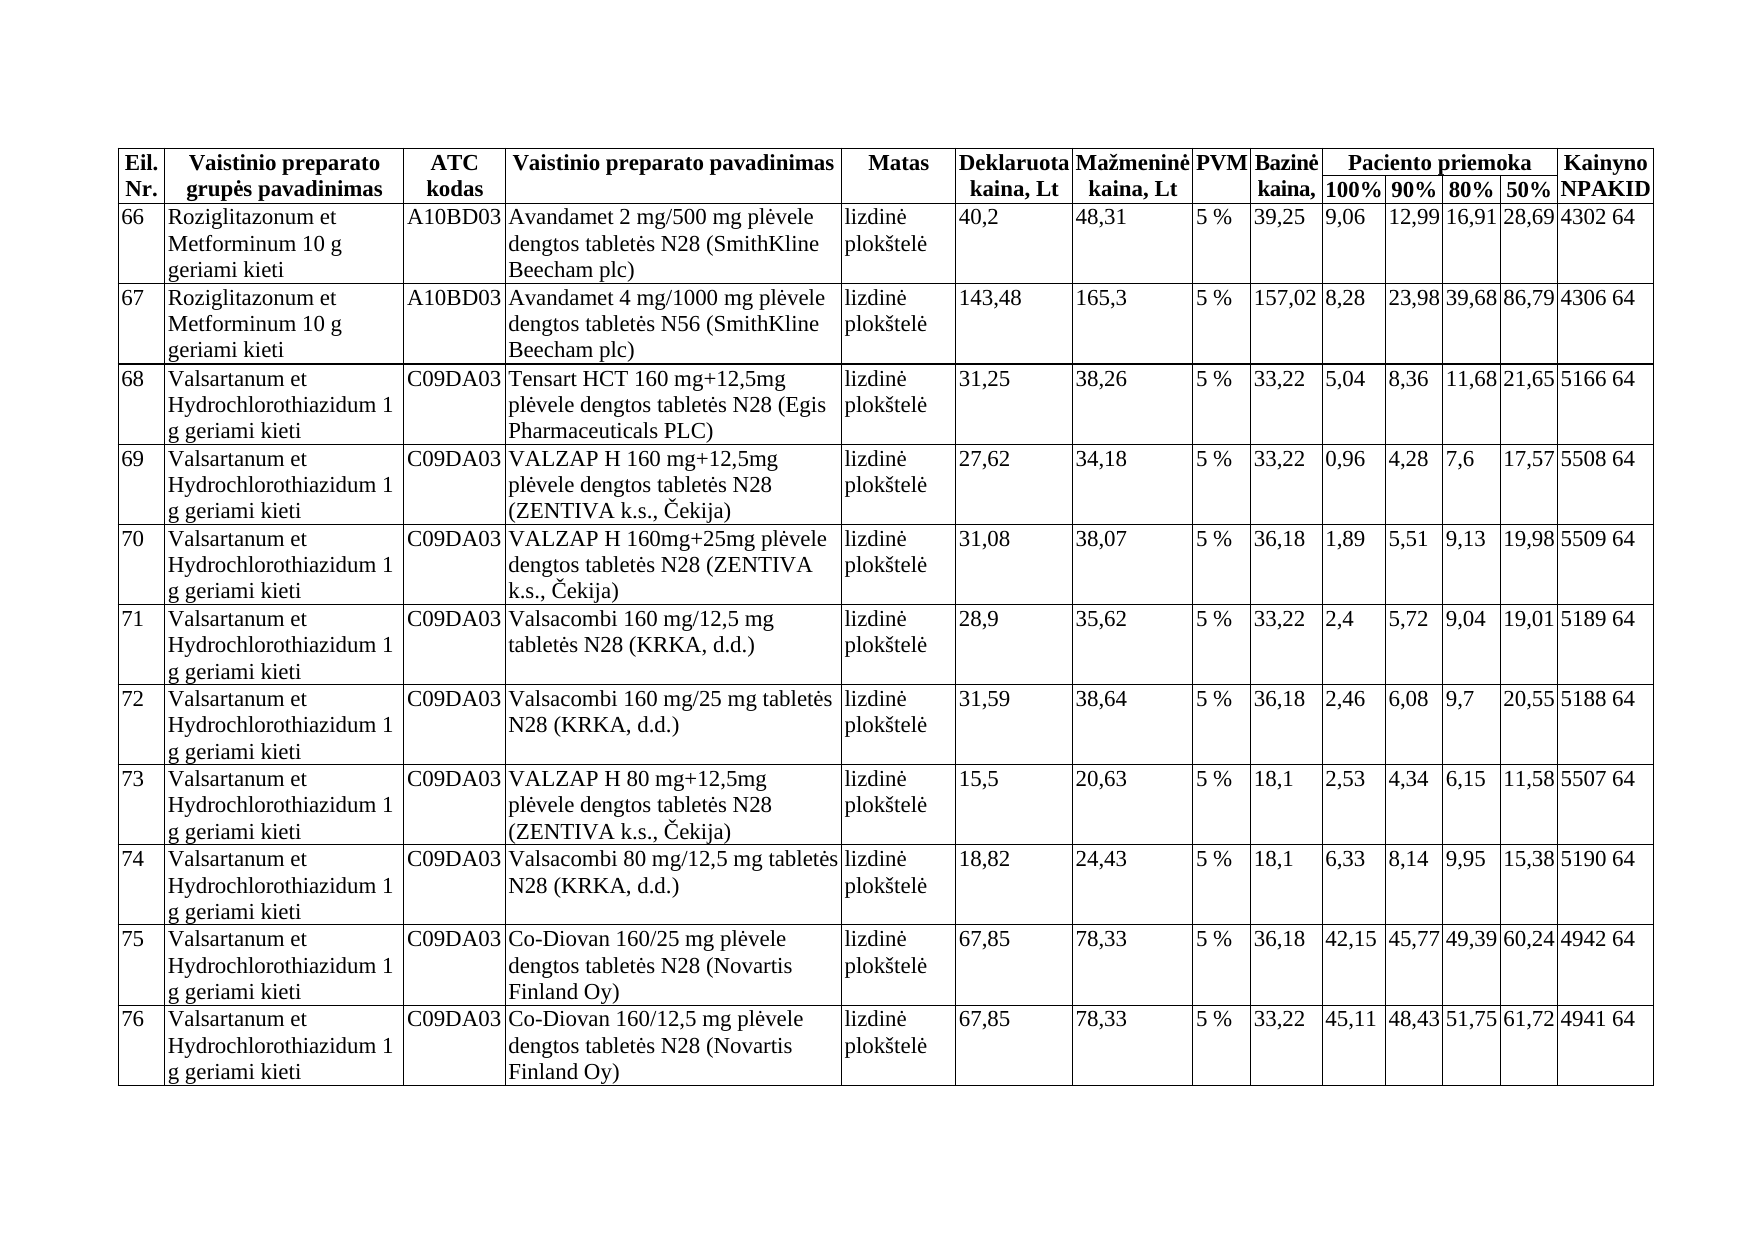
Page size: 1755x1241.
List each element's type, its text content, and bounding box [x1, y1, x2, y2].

table_cell Co-Diovan 160/25 mg plėvele dengtos tabletės N28 (Novartis Finland Oy) [506, 925, 841, 1004]
table_cell 11,68 [1443, 365, 1500, 444]
table_cell 78,33 [1073, 1006, 1192, 1084]
table_cell 27,62 [956, 445, 1072, 524]
table_cell 71 [119, 605, 164, 684]
table_cell Valsartanum et Hydrochlorothiazidum 1 g geriami kieti [165, 845, 403, 924]
table_header Bazinė kaina, Lt [1251, 149, 1322, 202]
table_cell 5 % [1193, 284, 1250, 363]
table_cell 49,39 [1443, 925, 1500, 1004]
table_cell 15,5 [956, 765, 1072, 844]
table_cell 38,26 [1073, 365, 1192, 444]
table_header Eil. Nr. [119, 149, 164, 202]
table_cell 100% [1323, 176, 1385, 202]
table_cell 39,25 [1251, 204, 1322, 282]
table_cell 28,9 [956, 605, 1072, 684]
table_cell 5 % [1193, 204, 1250, 282]
table_cell 8,36 [1386, 365, 1442, 444]
table_cell 5,51 [1386, 525, 1442, 604]
table_cell 17,57 [1501, 445, 1557, 524]
table_cell 21,65 [1501, 365, 1557, 444]
table_cell 5,04 [1323, 365, 1385, 444]
table_cell 23,98 [1386, 284, 1442, 363]
table_cell 4942 64 [1558, 925, 1653, 1004]
table_cell 5509 64 [1558, 525, 1653, 604]
table_cell 66 [119, 204, 164, 282]
table_cell 90% [1386, 176, 1442, 202]
table_cell 15,38 [1501, 845, 1557, 924]
table_cell 5190 64 [1558, 845, 1653, 924]
table_cell 33,22 [1251, 445, 1322, 524]
table_cell Valsartanum et Hydrochlorothiazidum 1 g geriami kieti [165, 365, 403, 444]
table_cell 143,48 [956, 284, 1072, 363]
table_cell 31,08 [956, 525, 1072, 604]
table_cell 51,75 [1443, 1006, 1500, 1084]
table_cell lizdinė plokštelė [842, 685, 955, 764]
table_cell lizdinė plokštelė [842, 925, 955, 1004]
table_cell 36,18 [1251, 525, 1322, 604]
table_cell 2,4 [1323, 605, 1385, 684]
table_cell C09DA03 [404, 525, 505, 604]
table_cell 48,43 [1386, 1006, 1442, 1084]
table_cell 5166 64 [1558, 365, 1653, 444]
table_cell C09DA03 [404, 445, 505, 524]
table_cell 18,1 [1251, 765, 1322, 844]
table_cell 8,14 [1386, 845, 1442, 924]
table_cell 28,69 [1501, 204, 1557, 282]
table_cell 0,96 [1323, 445, 1385, 524]
table_cell C09DA03 [404, 365, 505, 444]
table_cell 11,58 [1501, 765, 1557, 844]
table_cell lizdinė plokštelė [842, 1006, 955, 1084]
table_cell 20,63 [1073, 765, 1192, 844]
table_cell 5 % [1193, 845, 1250, 924]
table_cell 5508 64 [1558, 445, 1653, 524]
table_cell 80% [1443, 176, 1500, 202]
table_cell 69 [119, 445, 164, 524]
table_cell lizdinė plokštelė [842, 765, 955, 844]
table_cell 45,77 [1386, 925, 1442, 1004]
table_cell 74 [119, 845, 164, 924]
table_cell 8,28 [1323, 284, 1385, 363]
table_cell 36,18 [1251, 925, 1322, 1004]
table_cell 19,01 [1501, 605, 1557, 684]
table_cell lizdinė plokštelė [842, 204, 955, 282]
table_cell lizdinė plokštelė [842, 284, 955, 363]
table_cell 9,7 [1443, 685, 1500, 764]
table_cell 2,46 [1323, 685, 1385, 764]
table_cell lizdinė plokštelė [842, 845, 955, 924]
table_cell Valsartanum et Hydrochlorothiazidum 1 g geriami kieti [165, 1006, 403, 1084]
table_cell 19,98 [1501, 525, 1557, 604]
table_cell 78,33 [1073, 925, 1192, 1004]
table_cell 33,22 [1251, 605, 1322, 684]
table_cell 68 [119, 365, 164, 444]
table_cell 9,04 [1443, 605, 1500, 684]
table_cell 4941 64 [1558, 1006, 1653, 1084]
table_cell 12,99 [1386, 204, 1442, 282]
table_cell 4,28 [1386, 445, 1442, 524]
table_header PVM [1193, 149, 1250, 202]
table_cell 20,55 [1501, 685, 1557, 764]
table_cell 1,89 [1323, 525, 1385, 604]
table_cell 5,72 [1386, 605, 1442, 684]
table_cell Valsartanum et Hydrochlorothiazidum 1 g geriami kieti [165, 685, 403, 764]
table_cell Avandamet 2 mg/500 mg plėvele dengtos tabletės N28 (SmithKline Beecham plc) [506, 204, 841, 282]
table_cell Valsartanum et Hydrochlorothiazidum 1 g geriami kieti [165, 525, 403, 604]
table_cell 40,2 [956, 204, 1072, 282]
table_cell 9,95 [1443, 845, 1500, 924]
table_cell 39,68 [1443, 284, 1500, 363]
table_cell A10BD03 [404, 284, 505, 363]
table_cell 6,15 [1443, 765, 1500, 844]
table_cell 67,85 [956, 925, 1072, 1004]
table_cell 50% [1501, 176, 1557, 202]
table_cell C09DA03 [404, 925, 505, 1004]
table_cell C09DA03 [404, 1006, 505, 1084]
table_cell 5 % [1193, 525, 1250, 604]
table_cell 157,02 [1251, 284, 1322, 363]
table_cell VALZAP H 160mg+25mg plėvele dengtos tabletės N28 (ZENTIVA k.s., Čekija) [506, 525, 841, 604]
table_cell C09DA03 [404, 685, 505, 764]
table_cell 5 % [1193, 605, 1250, 684]
table_cell lizdinė plokštelė [842, 605, 955, 684]
table_cell 5 % [1193, 365, 1250, 444]
table_cell 5188 64 [1558, 685, 1653, 764]
table_header Deklaruota kaina, Lt [956, 149, 1072, 202]
table_cell 48,31 [1073, 204, 1192, 282]
table_cell 73 [119, 765, 164, 844]
table_header Vaistinio preparato pavadinimas [506, 149, 841, 202]
table_cell Valsacombi 160 mg/25 mg tabletės N28 (KRKA, d.d.) [506, 685, 841, 764]
table_cell 75 [119, 925, 164, 1004]
table_cell 5 % [1193, 685, 1250, 764]
table_cell 6,08 [1386, 685, 1442, 764]
table_cell 9,13 [1443, 525, 1500, 604]
table_cell lizdinė plokštelė [842, 525, 955, 604]
table_cell 18,82 [956, 845, 1072, 924]
table_cell 5 % [1193, 925, 1250, 1004]
table_cell 5 % [1193, 445, 1250, 524]
table_cell lizdinė plokštelė [842, 365, 955, 444]
table_cell Valsartanum et Hydrochlorothiazidum 1 g geriami kieti [165, 925, 403, 1004]
table_cell Roziglitazonum et Metforminum 10 g geriami kieti [165, 284, 403, 363]
table_cell lizdinė plokštelė [842, 445, 955, 524]
table_cell 24,43 [1073, 845, 1192, 924]
table_cell C09DA03 [404, 605, 505, 684]
table_cell A10BD03 [404, 204, 505, 282]
table_header ATC kodas [404, 149, 505, 202]
table_cell 7,6 [1443, 445, 1500, 524]
table_header Paciento priemoka [1323, 149, 1557, 175]
table_cell VALZAP H 80 mg+12,5mg plėvele dengtos tabletės N28 (ZENTIVA k.s., Čekija) [506, 765, 841, 844]
table_cell 76 [119, 1006, 164, 1084]
table_cell 67 [119, 284, 164, 363]
table_cell 5507 64 [1558, 765, 1653, 844]
table_cell 165,3 [1073, 284, 1192, 363]
table_cell 31,59 [956, 685, 1072, 764]
table_cell 2,53 [1323, 765, 1385, 844]
table_header Vaistinio preparato grupės pavadinimas [165, 149, 403, 202]
table_cell Tensart HCT 160 mg+12,5mg plėvele dengtos tabletės N28 (Egis Pharmaceuticals PLC) [506, 365, 841, 444]
table_cell Valsacombi 80 mg/12,5 mg tabletės N28 (KRKA, d.d.) [506, 845, 841, 924]
table_cell 18,1 [1251, 845, 1322, 924]
table_cell 4,34 [1386, 765, 1442, 844]
table_cell 9,06 [1323, 204, 1385, 282]
table_cell C09DA03 [404, 765, 505, 844]
table_cell 38,64 [1073, 685, 1192, 764]
table_cell 67,85 [956, 1006, 1072, 1084]
table_cell 4302 64 [1558, 204, 1653, 282]
table_cell 5 % [1193, 1006, 1250, 1084]
table_cell Valsartanum et Hydrochlorothiazidum 1 g geriami kieti [165, 445, 403, 524]
table_cell 5 % [1193, 765, 1250, 844]
table_header Mažmeninė kaina, Lt [1073, 149, 1192, 202]
table_cell 31,25 [956, 365, 1072, 444]
table_cell Valsartanum et Hydrochlorothiazidum 1 g geriami kieti [165, 765, 403, 844]
table_cell 33,22 [1251, 365, 1322, 444]
table_cell 5189 64 [1558, 605, 1653, 684]
table_cell 35,62 [1073, 605, 1192, 684]
table_header Kainyno NPAKID [1558, 149, 1653, 202]
table_cell 38,07 [1073, 525, 1192, 604]
table_cell VALZAP H 160 mg+12,5mg plėvele dengtos tabletės N28 (ZENTIVA k.s., Čekija) [506, 445, 841, 524]
table_cell 16,91 [1443, 204, 1500, 282]
table_cell Roziglitazonum et Metforminum 10 g geriami kieti [165, 204, 403, 282]
table_cell 45,11 [1323, 1006, 1385, 1084]
table_cell Valsartanum et Hydrochlorothiazidum 1 g geriami kieti [165, 605, 403, 684]
table_cell 86,79 [1501, 284, 1557, 363]
table_cell 72 [119, 685, 164, 764]
table_cell Co-Diovan 160/12,5 mg plėvele dengtos tabletės N28 (Novartis Finland Oy) [506, 1006, 841, 1084]
table_cell Avandamet 4 mg/1000 mg plėvele dengtos tabletės N56 (SmithKline Beecham plc) [506, 284, 841, 363]
table_header Matas [842, 149, 955, 202]
table_cell 6,33 [1323, 845, 1385, 924]
table_cell Valsacombi 160 mg/12,5 mg tabletės N28 (KRKA, d.d.) [506, 605, 841, 684]
table_cell 33,22 [1251, 1006, 1322, 1084]
table_cell 60,24 [1501, 925, 1557, 1004]
table_cell C09DA03 [404, 845, 505, 924]
table_cell 70 [119, 525, 164, 604]
table_cell 42,15 [1323, 925, 1385, 1004]
table_cell 36,18 [1251, 685, 1322, 764]
table_cell 61,72 [1501, 1006, 1557, 1084]
table_cell 34,18 [1073, 445, 1192, 524]
table_cell 4306 64 [1558, 284, 1653, 363]
